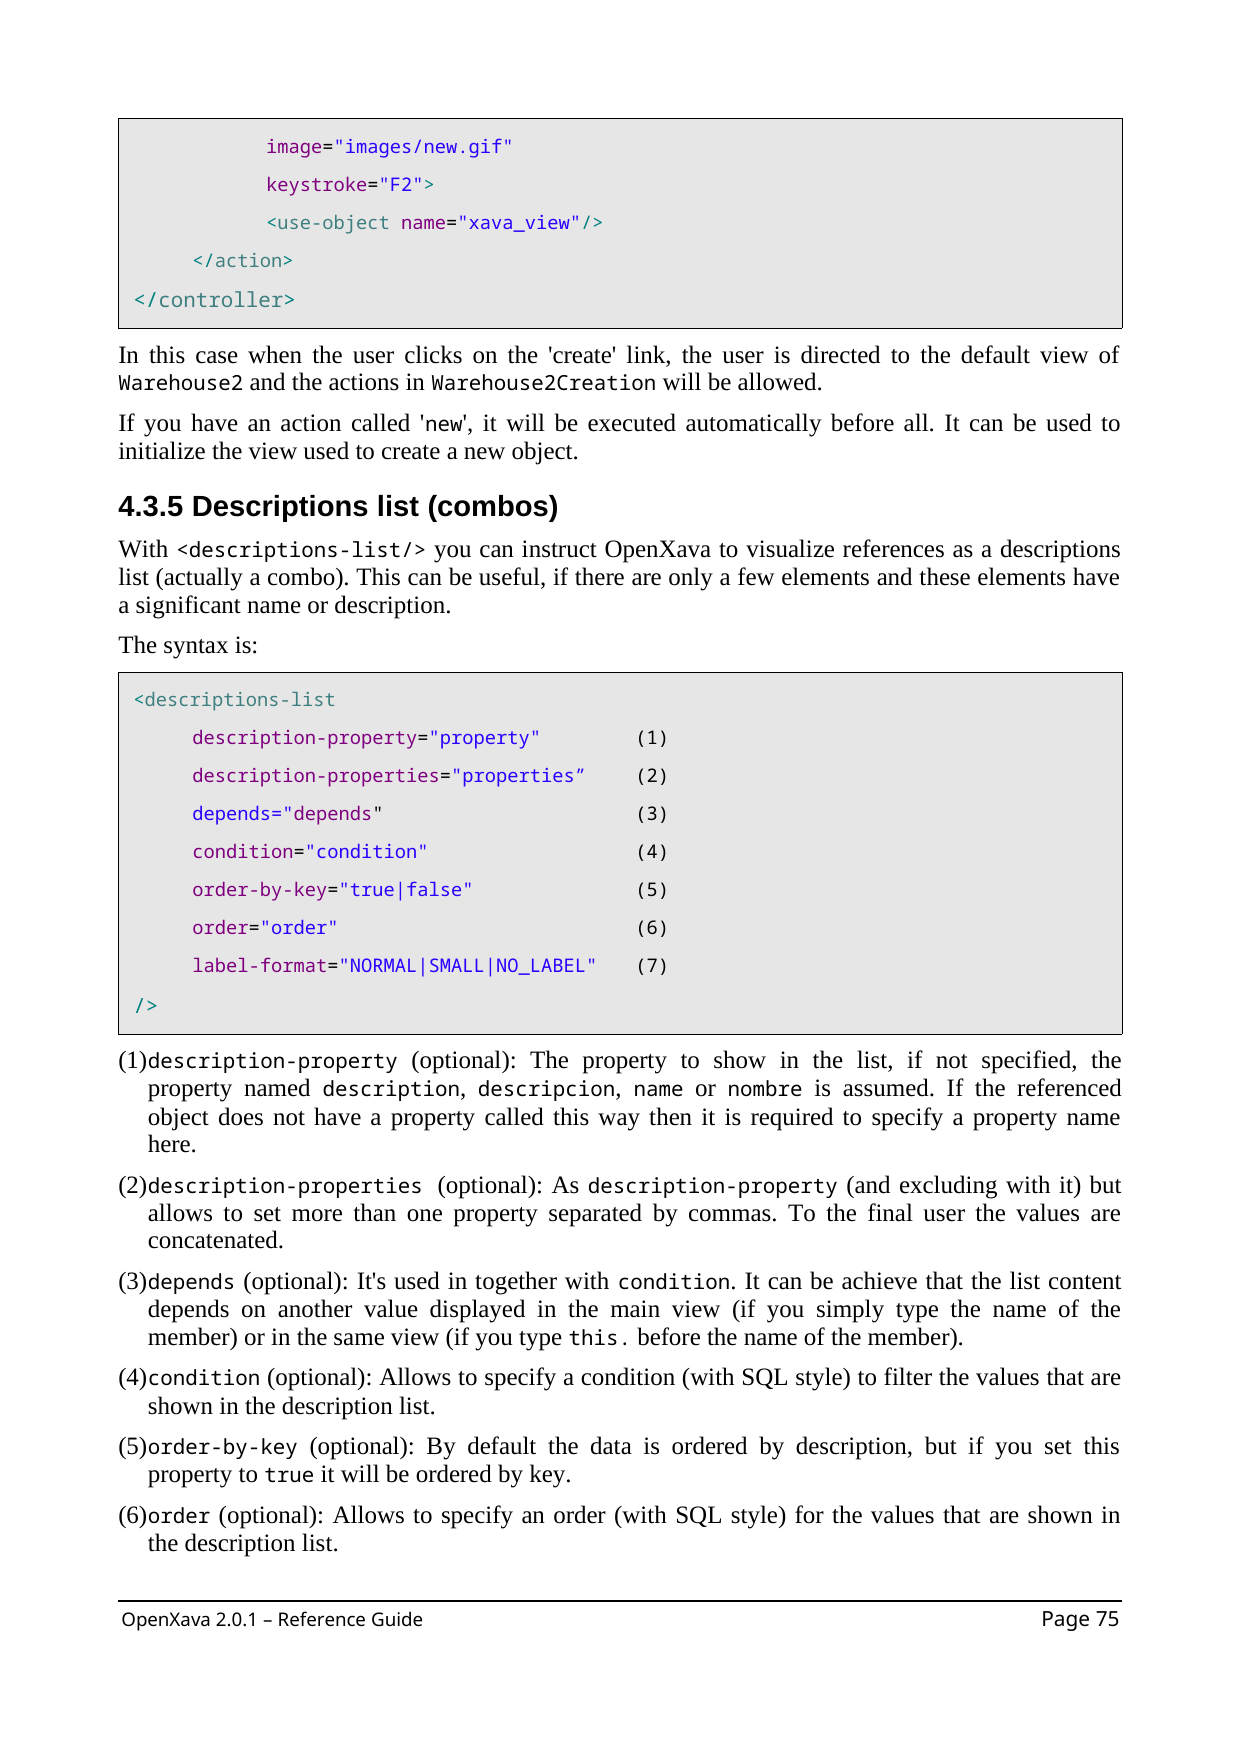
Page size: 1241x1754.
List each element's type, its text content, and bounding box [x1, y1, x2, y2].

list order-by-key (optional): By default the data is ordered by description, but if you set this property to true it will be ordered by key. [118, 1432, 1122, 1488]
list order (optional): Allows to specify an order (with SQL style) for the values that are shown in the description list. [118, 1501, 1122, 1557]
text description-property="property" (1) [119, 710, 1122, 748]
text With <descriptions-list/> you can instruct OpenXava to visualize references as a descriptions list (actually a combo). This can be useful, if there are only a few elements and these elements have a significant name or description. [118, 535, 1122, 619]
text condition="condition" (4) [119, 824, 1122, 862]
text In this case when the user clicks on the 'create' link, the user is directed to the default view of Warehouse2 and the actions in Warehouse2Creation will be allowed. [118, 341, 1122, 397]
list condition (optional): Allows to specify a condition (with SQL style) to filter the values that are shown in the description list. [118, 1363, 1122, 1419]
text order-by-key="true|false" (5) [119, 862, 1122, 900]
text image="images/new.gif" [119, 119, 1122, 156]
text description-properties="properties” (2) [119, 748, 1122, 786]
text keystroke="F2"> [119, 156, 1122, 194]
text If you have an action called 'new', it will be executed automatically before all. It can be used to initialize the view used to create a new object. [118, 409, 1122, 465]
text /> [119, 976, 1122, 1034]
text order="order" (6) [119, 900, 1122, 938]
text </controller> [119, 270, 1122, 328]
list description-properties (optional): As description-property (and excluding with it) but allows to set more than one property separated by commas. To the final user the values are concatenated. [118, 1171, 1122, 1254]
list description-property (optional): The property to show in the list, if not specified, the property named description, descripcion, name or nombre is assumed. If the referenced object does not have a property called this way then it is required to specify a property name here. [118, 1046, 1122, 1158]
text depends="depends" (3) [119, 786, 1122, 824]
text label-format="NORMAL|SMALL|NO_LABEL" (7) [119, 938, 1122, 976]
subtitle Descriptions list (combos) [118, 490, 1122, 523]
text <descriptions-list [119, 673, 1122, 710]
text <use-object name="xava_view"/> [119, 194, 1122, 232]
list depends (optional): It's used in together with condition. It can be achieve that the list content depends on another value displayed in the main view (if you simply type the name of the member) or in the same view (if you type this. before the name of the member). [118, 1267, 1122, 1351]
text The syntax is: [118, 631, 1122, 659]
text </action> [119, 232, 1122, 270]
